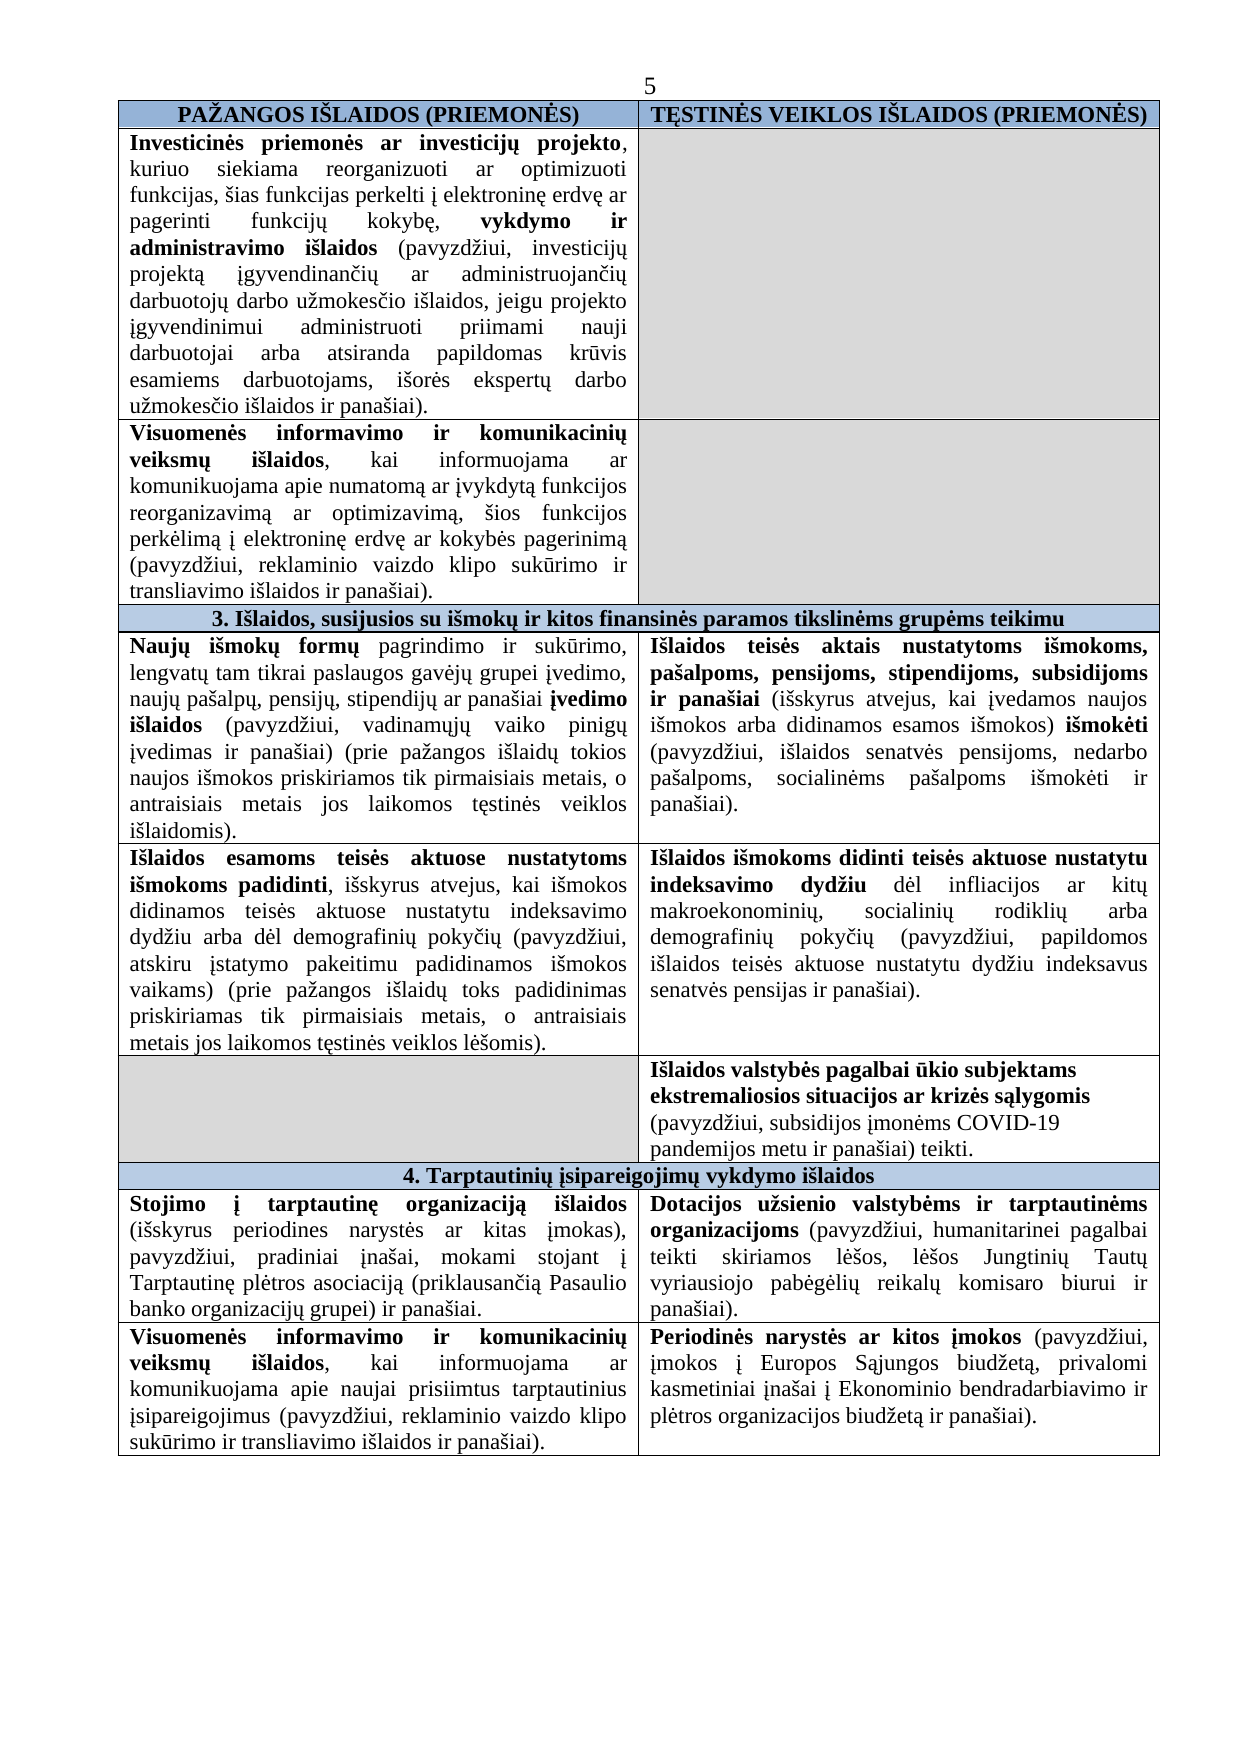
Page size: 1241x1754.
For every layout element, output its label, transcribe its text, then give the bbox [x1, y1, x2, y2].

table_cell Išlaidos valstybės pagalbai ūkio subjektams ekstremaliosios situacijos ar krizės sąlygomis (pavyzdžiui, subsidijos įmonėms COVID-19 pandemijos metu ir panašiai) teikti. [639, 1056, 1159, 1162]
table_header TĘSTINĖS VEIKLOS IŠLAIDOS (PRIEMONĖS) [639, 101, 1159, 127]
table_cell Periodinės narystės ar kitos įmokos (pavyzdžiui, įmokos į Europos Sąjungos biudžetą, privalomi kasmetiniai įnašai į Ekonominio bendradarbiavimo ir plėtros organizacijos biudžetą ir panašiai). [639, 1323, 1159, 1454]
table_cell Visuomenės informavimo ir komunikacinių veiksmų išlaidos, kai informuojama ar komunikuojama apie numatomą ar įvykdytą funkcijos reorganizavimą ar optimizavimą, šios funkcijos perkėlimą į elektroninę erdvę ar kokybės pagerinimą (pavyzdžiui, reklaminio vaizdo klipo sukūrimo ir transliavimo išlaidos ir panašiai). [119, 420, 638, 604]
table_cell [639, 129, 1159, 418]
table_cell Išlaidos esamoms teisės aktuose nustatytoms išmokoms padidinti, išskyrus atvejus, kai išmokos didinamos teisės aktuose nustatytu indeksavimo dydžiu arba dėl demografinių pokyčių (pavyzdžiui, atskiru įstatymo pakeitimu padidinamos išmokos vaikams) (prie pažangos išlaidų toks padidinimas priskiriamas tik pirmaisiais metais, o antraisiais metais jos laikomos tęstinės veiklos lėšomis). [119, 844, 638, 1055]
table_cell 4. Tarptautinių įsipareigojimų vykdymo išlaidos [119, 1163, 1159, 1189]
table_cell 3. Išlaidos, susijusios su išmokų ir kitos finansinės paramos tikslinėms grupėms teikimu [119, 605, 1159, 631]
table_cell Išlaidos išmokoms didinti teisės aktuose nustatytu indeksavimo dydžiu dėl infliacijos ar kitų makroekonominių, socialinių rodiklių arba demografinių pokyčių (pavyzdžiui, papildomos išlaidos teisės aktuose nustatytu dydžiu indeksavus senatvės pensijas ir panašiai). [639, 844, 1159, 1055]
table_cell Naujų išmokų formų pagrindimo ir sukūrimo, lengvatų tam tikrai paslaugos gavėjų grupei įvedimo, naujų pašalpų, pensijų, stipendijų ar panašiai įvedimo išlaidos (pavyzdžiui, vadinamųjų vaiko pinigų įvedimas ir panašiai) (prie pažangos išlaidų tokios naujos išmokos priskiriamos tik pirmaisiais metais, o antraisiais metais jos laikomos tęstinės veiklos išlaidomis). [119, 633, 638, 843]
table_cell Stojimo į tarptautinę organizaciją išlaidos (išskyrus periodines narystės ar kitas įmokas), pavyzdžiui, pradiniai įnašai, mokami stojant į Tarptautinę plėtros asociaciją (priklausančią Pasaulio banko organizacijų grupei) ir panašiai. [119, 1190, 638, 1322]
table_cell Investicinės priemonės ar investicijų projekto, kuriuo siekiama reorganizuoti ar optimizuoti funkcijas, šias funkcijas perkelti į elektroninę erdvę ar pagerinti funkcijų kokybę, vykdymo ir administravimo išlaidos (pavyzdžiui, investicijų projektą įgyvendinančių ar administruojančių darbuotojų darbo užmokesčio išlaidos, jeigu projekto įgyvendinimui administruoti priimami nauji darbuotojai arba atsiranda papildomas krūvis esamiems darbuotojams, išorės ekspertų darbo užmokesčio išlaidos ir panašiai). [119, 129, 638, 418]
table_cell Išlaidos teisės aktais nustatytoms išmokoms, pašalpoms, pensijoms, stipendijoms, subsidijoms ir panašiai (išskyrus atvejus, kai įvedamos naujos išmokos arba didinamos esamos išmokos) išmokėti (pavyzdžiui, išlaidos senatvės pensijoms, nedarbo pašalpoms, socialinėms pašalpoms išmokėti ir panašiai). [639, 633, 1159, 843]
table_header PAŽANGOS IŠLAIDOS (PRIEMONĖS) [119, 101, 638, 127]
table_cell [119, 1056, 638, 1162]
table_cell Visuomenės informavimo ir komunikacinių veiksmų išlaidos, kai informuojama ar komunikuojama apie naujai prisiimtus tarptautinius įsipareigojimus (pavyzdžiui, reklaminio vaizdo klipo sukūrimo ir transliavimo išlaidos ir panašiai). [119, 1323, 638, 1454]
table_cell Dotacijos užsienio valstybėms ir tarptautinėms organizacijoms (pavyzdžiui, humanitarinei pagalbai teikti skiriamos lėšos, lėšos Jungtinių Tautų vyriausiojo pabėgėlių reikalų komisaro biurui ir panašiai). [639, 1190, 1159, 1322]
table_cell [639, 420, 1159, 604]
